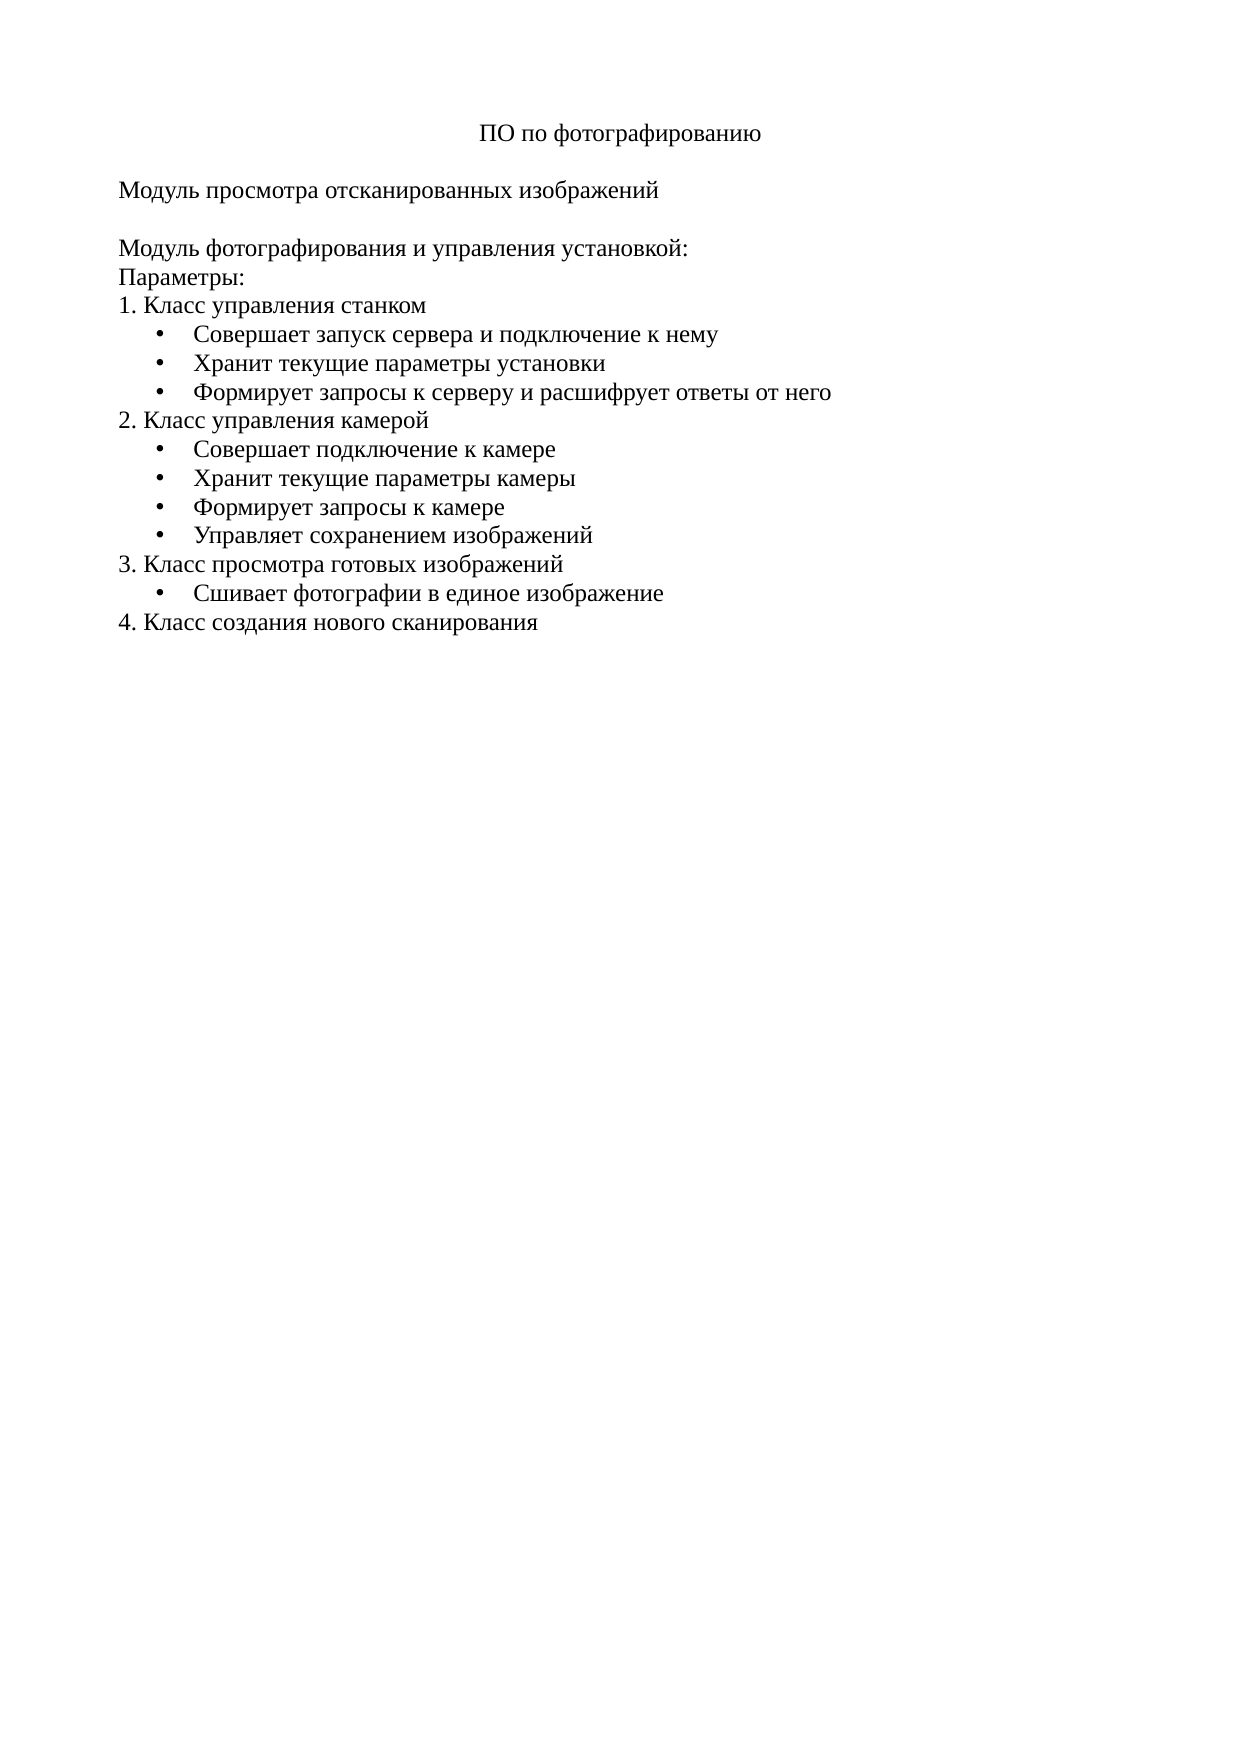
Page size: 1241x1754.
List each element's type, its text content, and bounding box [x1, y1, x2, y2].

list Формирует запросы к камере [156, 492, 1122, 521]
list Совершает подключение к камере [156, 434, 1122, 463]
text ПО по фотографированию [118, 118, 1122, 147]
list Формирует запросы к серверу и расшифрует ответы от него [156, 377, 1122, 406]
text Модуль просмотра отсканированных изображений [118, 176, 1122, 204]
list Управляет сохранением изображений [156, 521, 1122, 549]
text Параметры: [118, 262, 1122, 291]
text Модуль фотографирования и управления установкой: [118, 233, 1122, 262]
list Хранит текущие параметры установки [156, 348, 1122, 377]
list Хранит текущие параметры камеры [156, 463, 1122, 492]
text 2. Класс управления камерой [118, 406, 1122, 434]
text 4. Класс создания нового сканирования [118, 607, 1122, 636]
text 1. Класс управления станком [118, 291, 1122, 319]
list Сшивает фотографии в единое изображение [156, 578, 1122, 607]
list Совершает запуск сервера и подключение к нему [156, 319, 1122, 348]
text 3. Класс просмотра готовых изображений [118, 549, 1122, 578]
